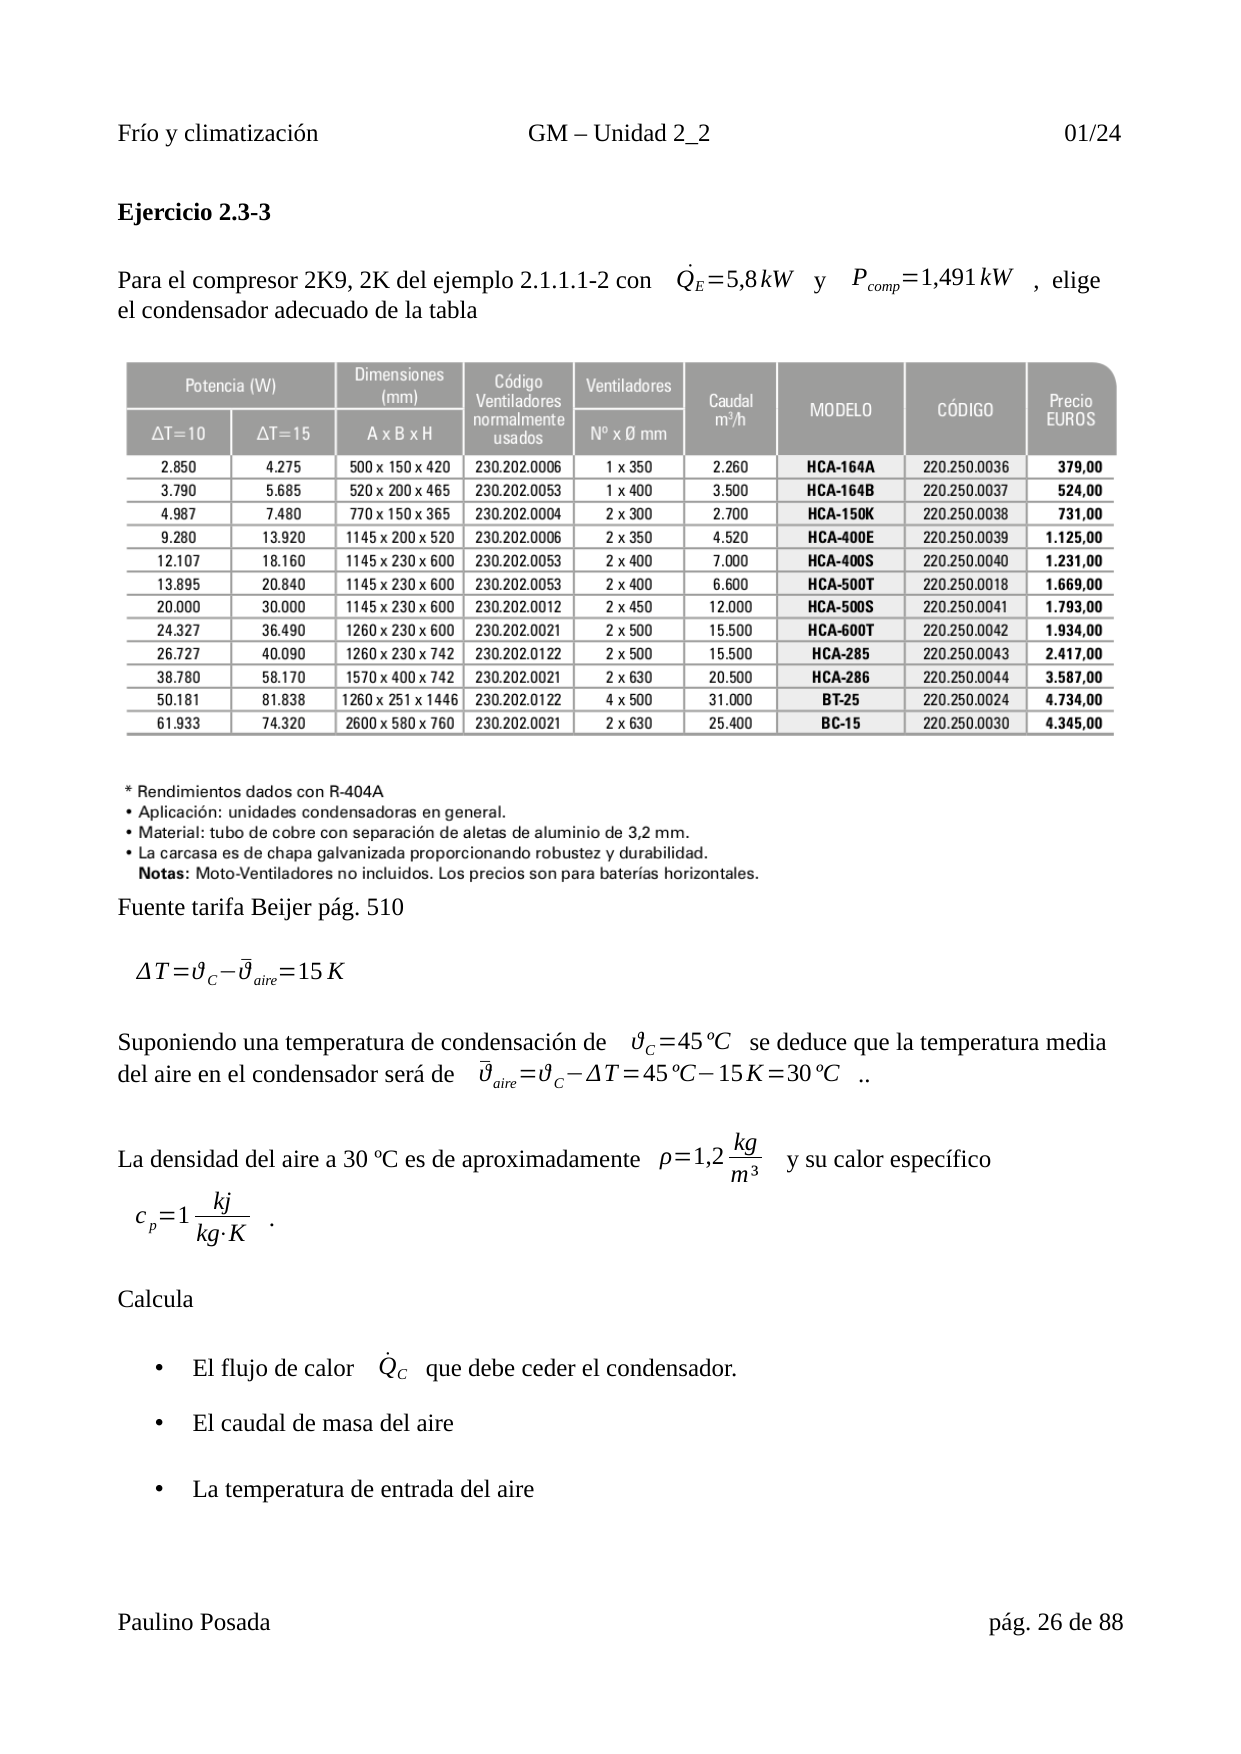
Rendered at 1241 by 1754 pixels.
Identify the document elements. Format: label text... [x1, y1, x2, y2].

list El flujo de calor que debe ceder el condensador. [155, 1351, 1123, 1383]
list El caudal de masa del aire [155, 1408, 1123, 1437]
text Fuente tarifa Beijer pág. 510 [117, 892, 1123, 920]
text Ejercicio 2.3-3 [117, 197, 1123, 226]
text La densidad del aire a 30 ºC es de aproximadamente y su calor específico . [117, 1129, 1123, 1247]
text Suponiendo una temperatura de condensación de se deduce que la temperatura media del aire en el condensador será de .. [117, 1027, 1123, 1091]
text Calcula [117, 1284, 1123, 1313]
list La temperatura de entrada del aire [155, 1474, 1123, 1503]
text Para el compresor 2K9, 2K del ejemplo 2.1.1.1-2 con y , elige el condensador adecuado de la tabla [117, 263, 1123, 324]
picture [117, 354, 1122, 887]
